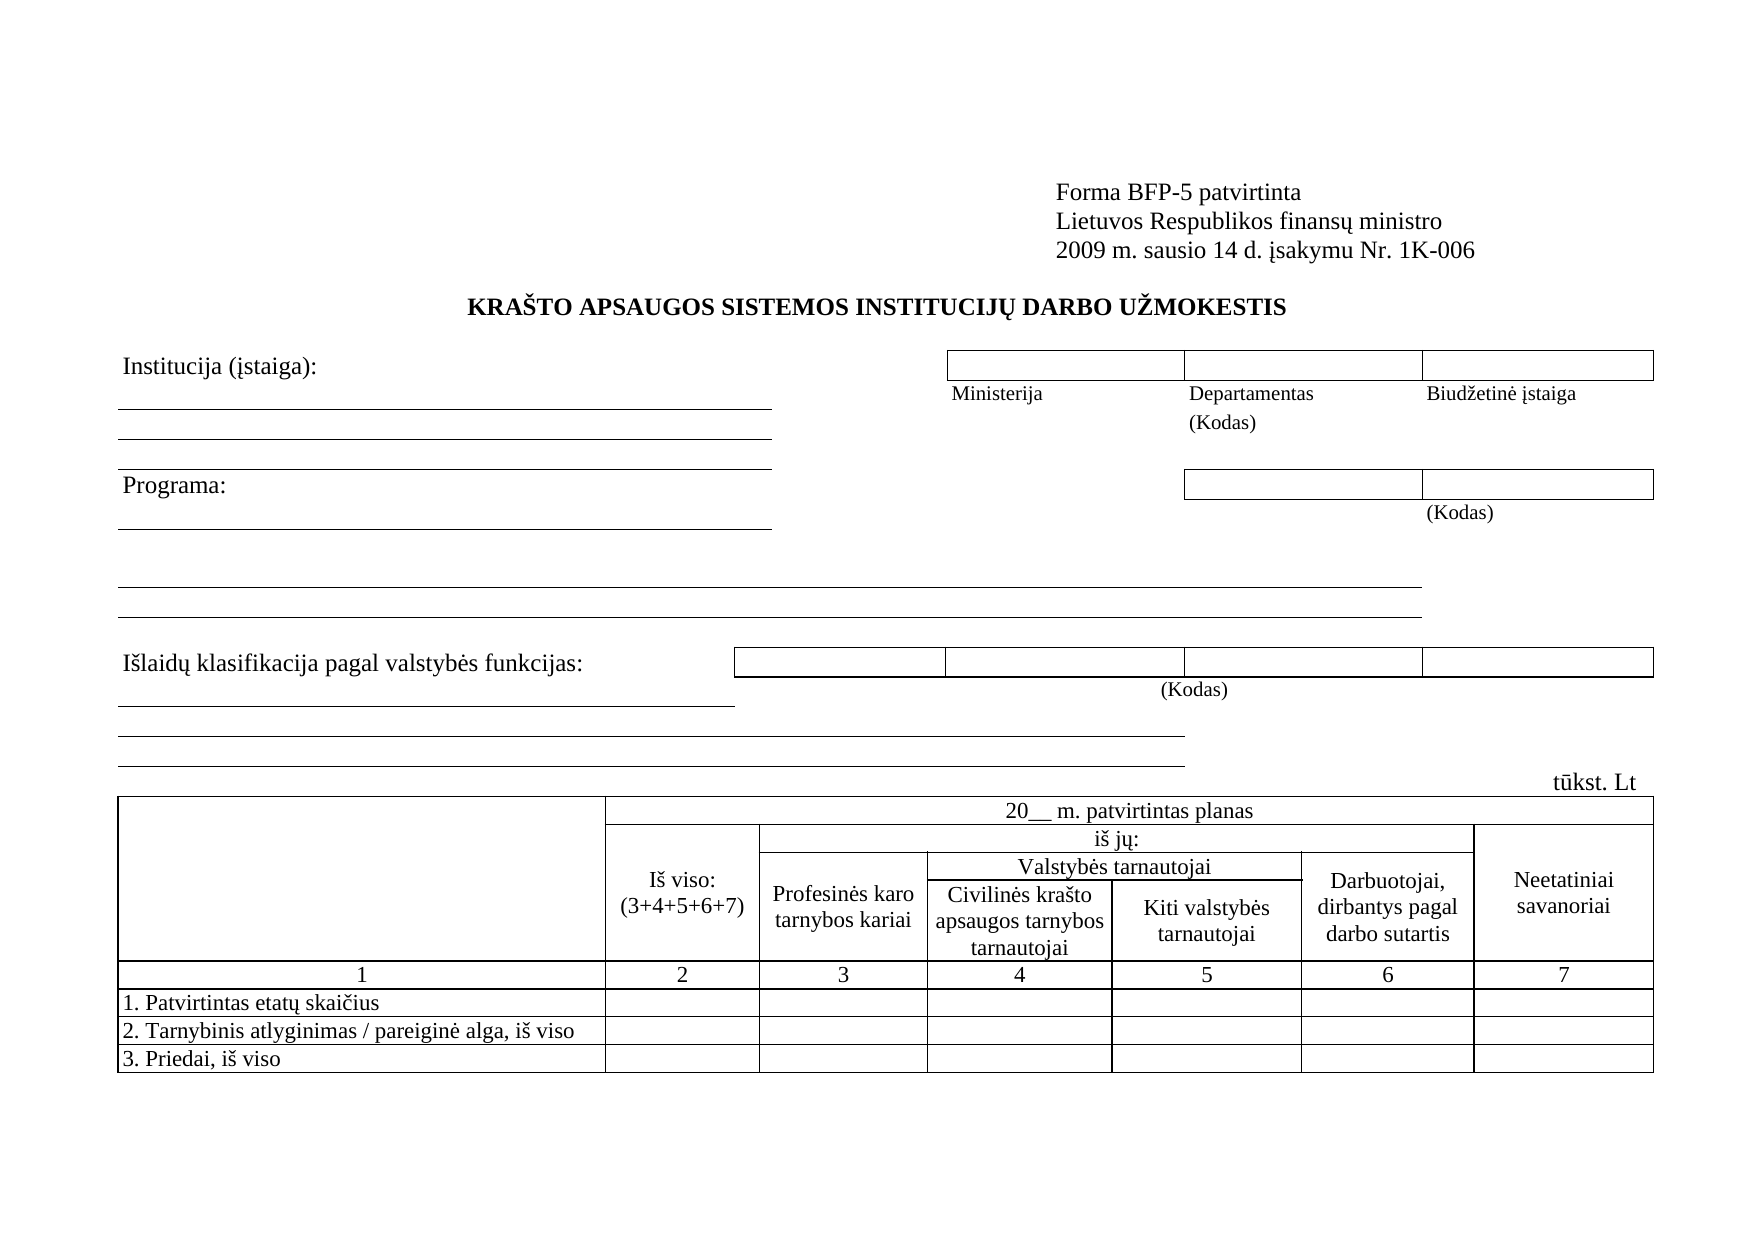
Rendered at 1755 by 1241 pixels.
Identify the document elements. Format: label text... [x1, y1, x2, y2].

table_cell [1422, 587, 1653, 617]
table_header [119, 797, 605, 960]
table_cell Civilinės krašto apsaugos tarnybos tarnautojai [928, 881, 1111, 960]
table_cell [760, 1045, 927, 1072]
table_cell [1185, 500, 1422, 528]
table_cell 1. Patvirtintas etatų skaičius [119, 990, 605, 1016]
table_cell Neetatiniai savanoriai [1475, 825, 1653, 960]
table_header [1423, 648, 1653, 676]
table_cell [772, 588, 1185, 617]
table_cell Darbuotojai, dirbantys pagal darbo sutartis [1302, 853, 1473, 960]
table_cell [606, 990, 759, 1016]
table_cell [772, 409, 1185, 439]
table_cell [1422, 529, 1653, 558]
table_cell [118, 529, 947, 558]
table_cell [118, 676, 735, 706]
table_header Institucija (įstaiga): [118, 350, 772, 379]
table_cell [606, 1045, 759, 1072]
table_header Išlaidų klasifikacija pagal valstybės funkcijas: [118, 647, 734, 676]
table_cell 4 [928, 962, 1111, 988]
table_header 20__ m. patvirtintas planas [606, 797, 1653, 823]
table_cell [772, 439, 1185, 469]
table_cell [947, 529, 1185, 558]
table_cell 2. Tarnybinis atlyginimas / pareiginė alga, iš viso [119, 1017, 605, 1044]
table_cell [760, 990, 927, 1016]
table_header [1423, 351, 1653, 379]
text 2009 m. sausio 14 d. įsakymu Nr. 1K-006 [1056, 235, 1636, 263]
table_cell Ministerija [947, 381, 1185, 409]
table_cell 3 [760, 962, 927, 988]
table_cell [118, 440, 772, 469]
table_cell [1113, 1045, 1301, 1072]
table_cell [1185, 588, 1422, 617]
table_cell Kiti valstybės tarnautojai [1113, 881, 1301, 960]
table_cell [1185, 558, 1422, 587]
table_cell [118, 558, 772, 587]
table_cell Programa: [118, 470, 772, 499]
table_cell [1185, 470, 1422, 499]
table_cell [1475, 990, 1653, 1016]
table_cell [1423, 470, 1653, 499]
table_cell 5 [1113, 962, 1301, 988]
table_header [948, 351, 1184, 379]
table_cell [606, 1017, 759, 1044]
table_cell [928, 1017, 1111, 1044]
table_header [772, 350, 947, 379]
table_cell [1302, 990, 1473, 1016]
table_cell [1475, 1017, 1653, 1044]
table_cell [1475, 1045, 1653, 1072]
table_cell 7 [1475, 962, 1653, 988]
table_cell [772, 558, 1185, 587]
table_cell [118, 588, 772, 617]
table_cell [1113, 1017, 1301, 1044]
table_cell [928, 990, 1111, 1016]
table_cell [1302, 1017, 1473, 1044]
table_cell [1422, 439, 1653, 469]
table_cell [1422, 558, 1653, 587]
table_cell [1113, 990, 1301, 1016]
table_cell [118, 737, 1185, 766]
table_cell [760, 1017, 927, 1044]
table_cell [1302, 1045, 1473, 1072]
table_cell 1 [119, 962, 605, 988]
table_cell 2 [606, 962, 759, 988]
table_cell [118, 499, 772, 528]
table_cell iš jų: [760, 825, 1473, 851]
table_cell Iš viso: (3+4+5+6+7) [606, 825, 759, 960]
text Lietuvos Respublikos finansų ministro [1056, 206, 1636, 235]
table_cell Departamentas [1185, 381, 1422, 409]
text tūkst. Lt [118, 767, 1636, 796]
table_cell [928, 1045, 1111, 1072]
text KRAŠTO APSAUGOS SISTEMOS INSTITUCIJŲ DARBO UŽMOKESTIS [118, 292, 1636, 321]
table_header [1185, 648, 1422, 676]
table_cell Biudžetinė įstaiga [1422, 381, 1653, 409]
table_cell (Kodas) [735, 678, 1653, 706]
table_cell [772, 469, 1184, 499]
table_cell [1185, 439, 1422, 469]
table_cell Profesinės karo tarnybos kariai [760, 853, 927, 960]
table_cell [1185, 736, 1653, 766]
table_cell 6 [1302, 962, 1473, 988]
table_cell [1185, 529, 1422, 558]
table_header [946, 648, 1184, 676]
table_header [735, 648, 945, 676]
table_cell [118, 706, 886, 736]
text Forma BFP-5 patvirtinta [1056, 177, 1636, 206]
table_cell Valstybės tarnautojai [928, 853, 1301, 879]
table_cell [772, 499, 1185, 528]
table_cell [1422, 409, 1653, 439]
table_cell [886, 706, 1653, 736]
table_cell [118, 410, 772, 439]
table_cell 3. Priedai, iš viso [119, 1045, 605, 1072]
table_cell [118, 380, 947, 409]
table_cell (Kodas) [1422, 500, 1653, 528]
table_cell (Kodas) [1185, 409, 1422, 439]
table_header [1185, 351, 1422, 379]
